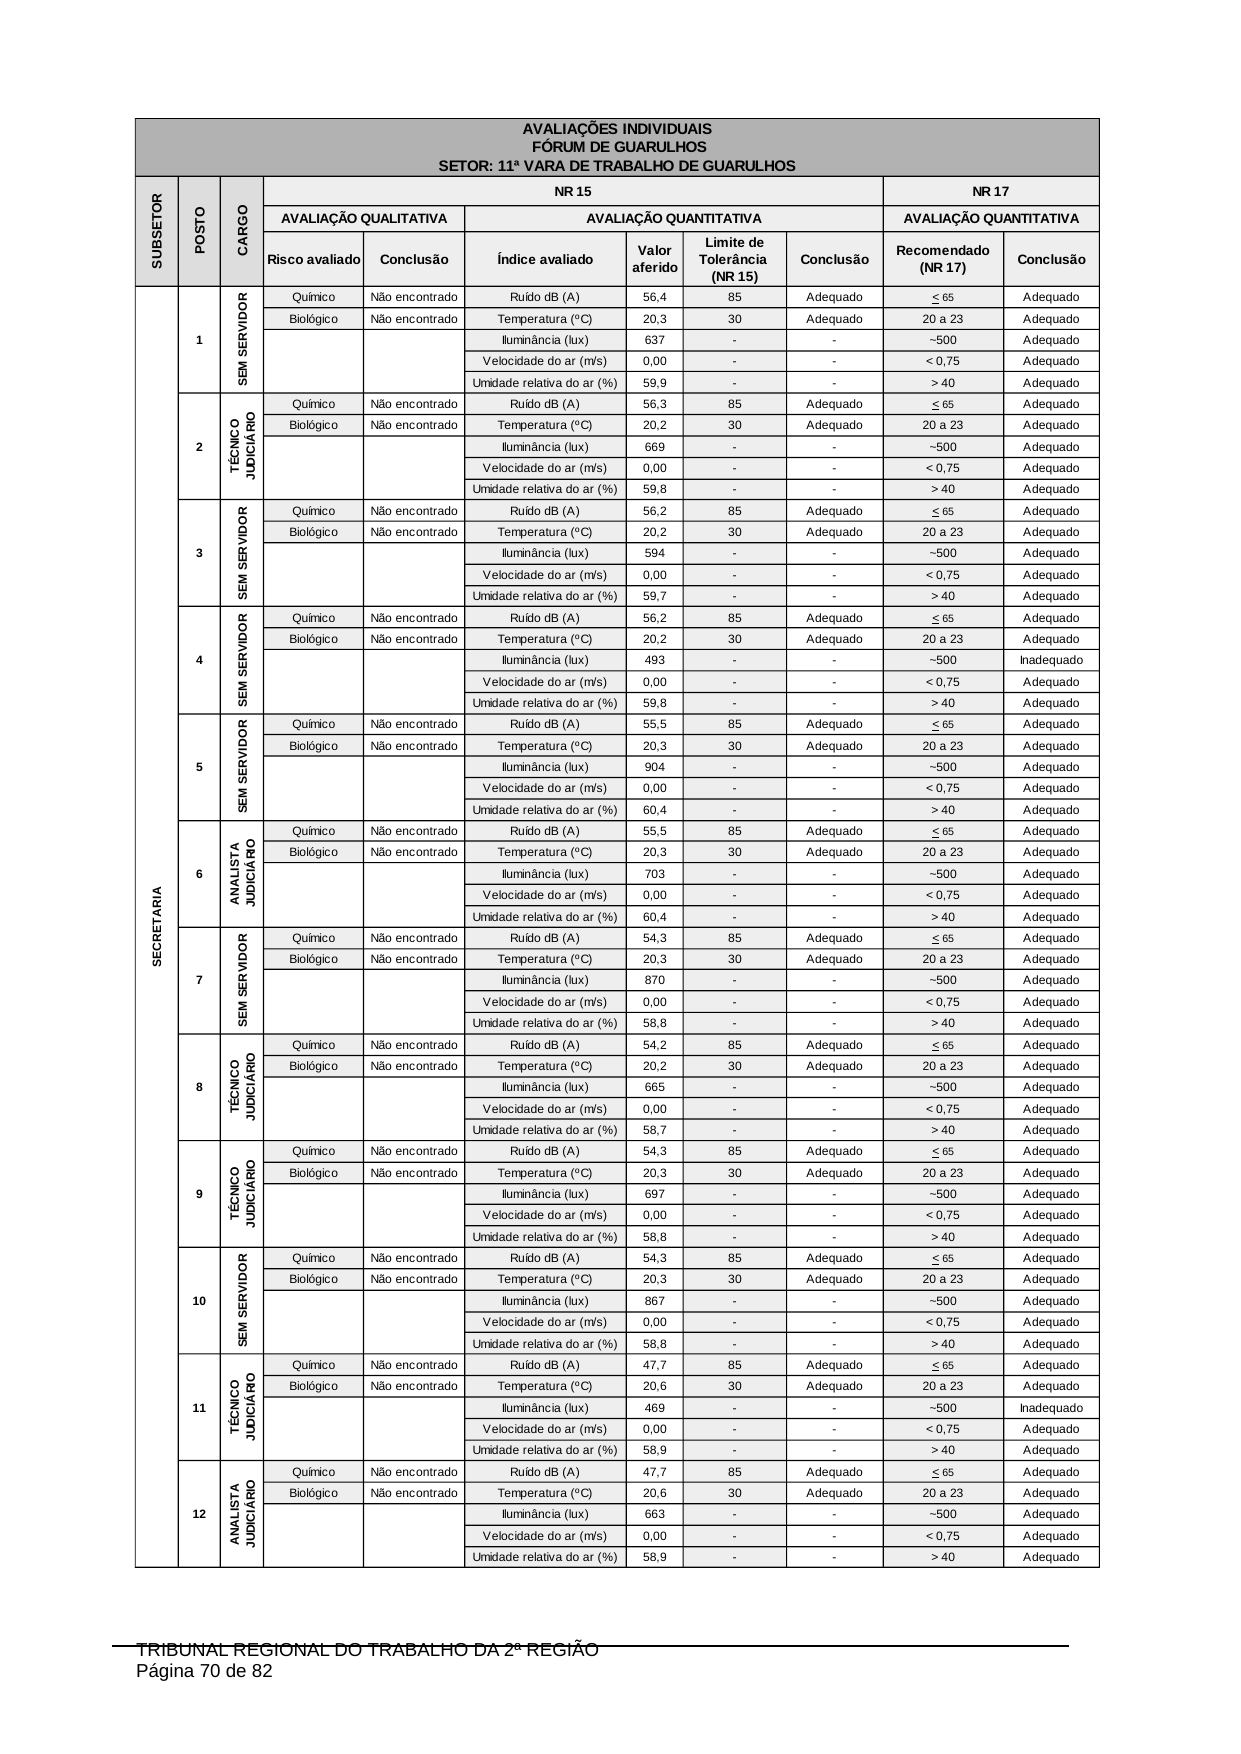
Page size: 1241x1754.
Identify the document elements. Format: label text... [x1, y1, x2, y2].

text h [136, 75, 1104, 104]
